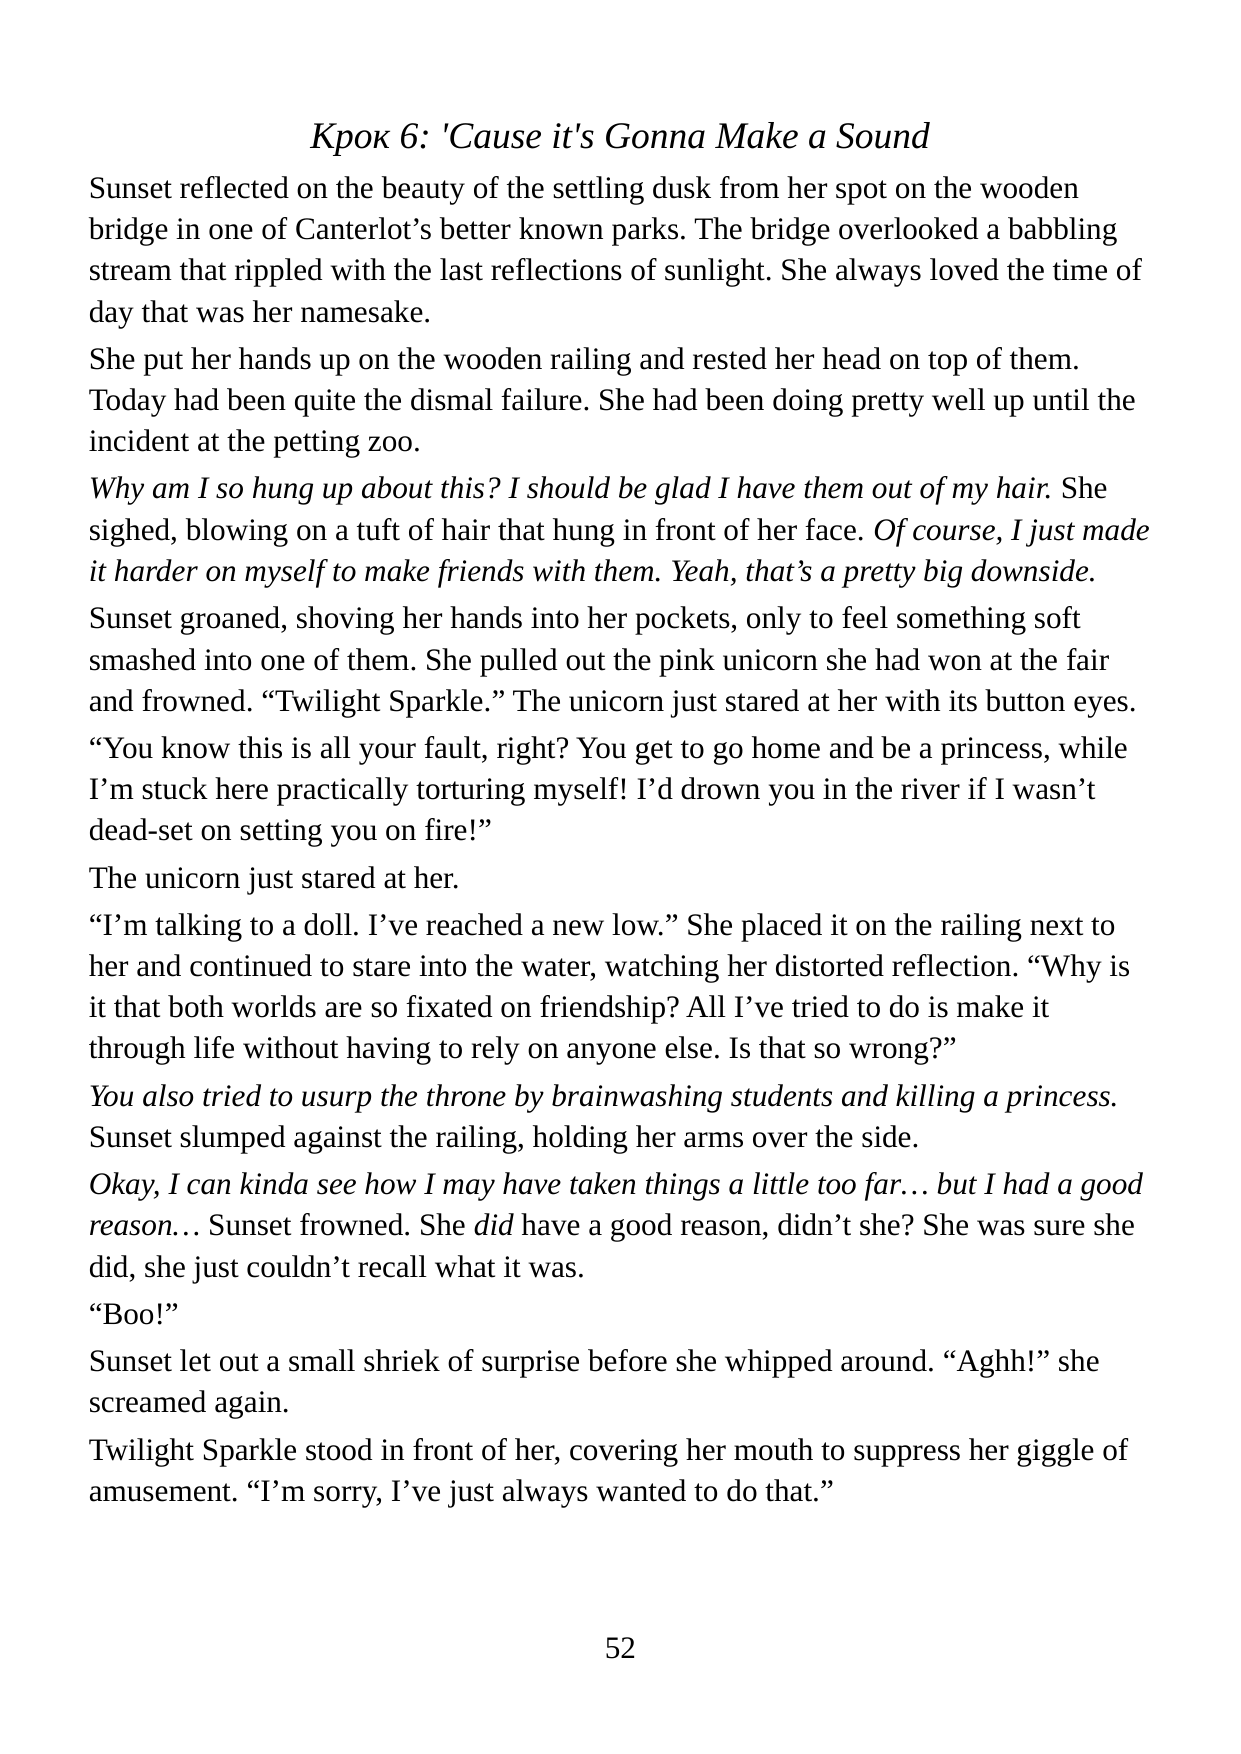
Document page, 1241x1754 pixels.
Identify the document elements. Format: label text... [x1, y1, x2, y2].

text Sunset let out a small shriek of surprise before she whipped around. “Aghh!” she screamed again. [88, 1342, 1152, 1419]
text “You know this is all your fault, right? You get to go home and be a princess, while I’m stuck here practically torturing myself! I’d drown you in the river if I wasn’t dead-set on setting you on fire!” [88, 729, 1152, 848]
text The unicorn just stared at her. [88, 859, 1152, 895]
text “I’m talking to a doll. I’ve reached a new low.” She placed it on the railing next to her and continued to stare into the water, watching her distorted reflection. “Why is it that both worlds are so fixated on friendship? All I’ve tried to do is make it through life without having to rely on anyone else. Is that so wrong?” [88, 906, 1152, 1066]
text Sunset reflected on the beauty of the settling dusk from her spot on the wooden bridge in one of Canterlot’s better known parks. The bridge overlooked a babbling stream that rippled with the last reflections of sunlight. She always loved the time of day that was her namesake. [88, 169, 1152, 329]
text You also tried to usurp the throne by brainwashing students and killing a princess. Sunset slumped against the railing, holding her arms over the side. [88, 1077, 1152, 1154]
text Sunset groaned, shoving her hands into her pockets, only to feel something soft smashed into one of them. She pulled out the pink unicorn she had won at the fair and frowned. “Twilight Sparkle.” The unicorn just stared at her with its button eyes. [88, 599, 1152, 718]
text “Boo!” [88, 1295, 1152, 1331]
text Why am I so hung up about this? I should be glad I have them out of my hair. She sighed, blowing on a tuft of hair that hung in front of her face. Of course, I just made it harder on myself to make friends with them. Yeah, that’s a pretty big downside. [88, 470, 1152, 588]
text Okay, I can kinda see how I may have taken things a little too far… but I had a good reason… Sunset frowned. She did have a good reason, didn’t she? She was sure she did, she just couldn’t recall what it was. [88, 1165, 1152, 1284]
text Twilight Sparkle stood in front of her, covering her mouth to suppress her giggle of amusement. “I’m sorry, I’ve just always wanted to do that.” [88, 1431, 1152, 1508]
subtitle Крок 6: 'Cause it's Gonna Make a Sound [88, 113, 1152, 157]
text She put her hands up on the wooden railing and rested her head on top of them. Today had been quite the dismal failure. She had been doing pretty well up until the incident at the petting zoo. [88, 340, 1152, 458]
